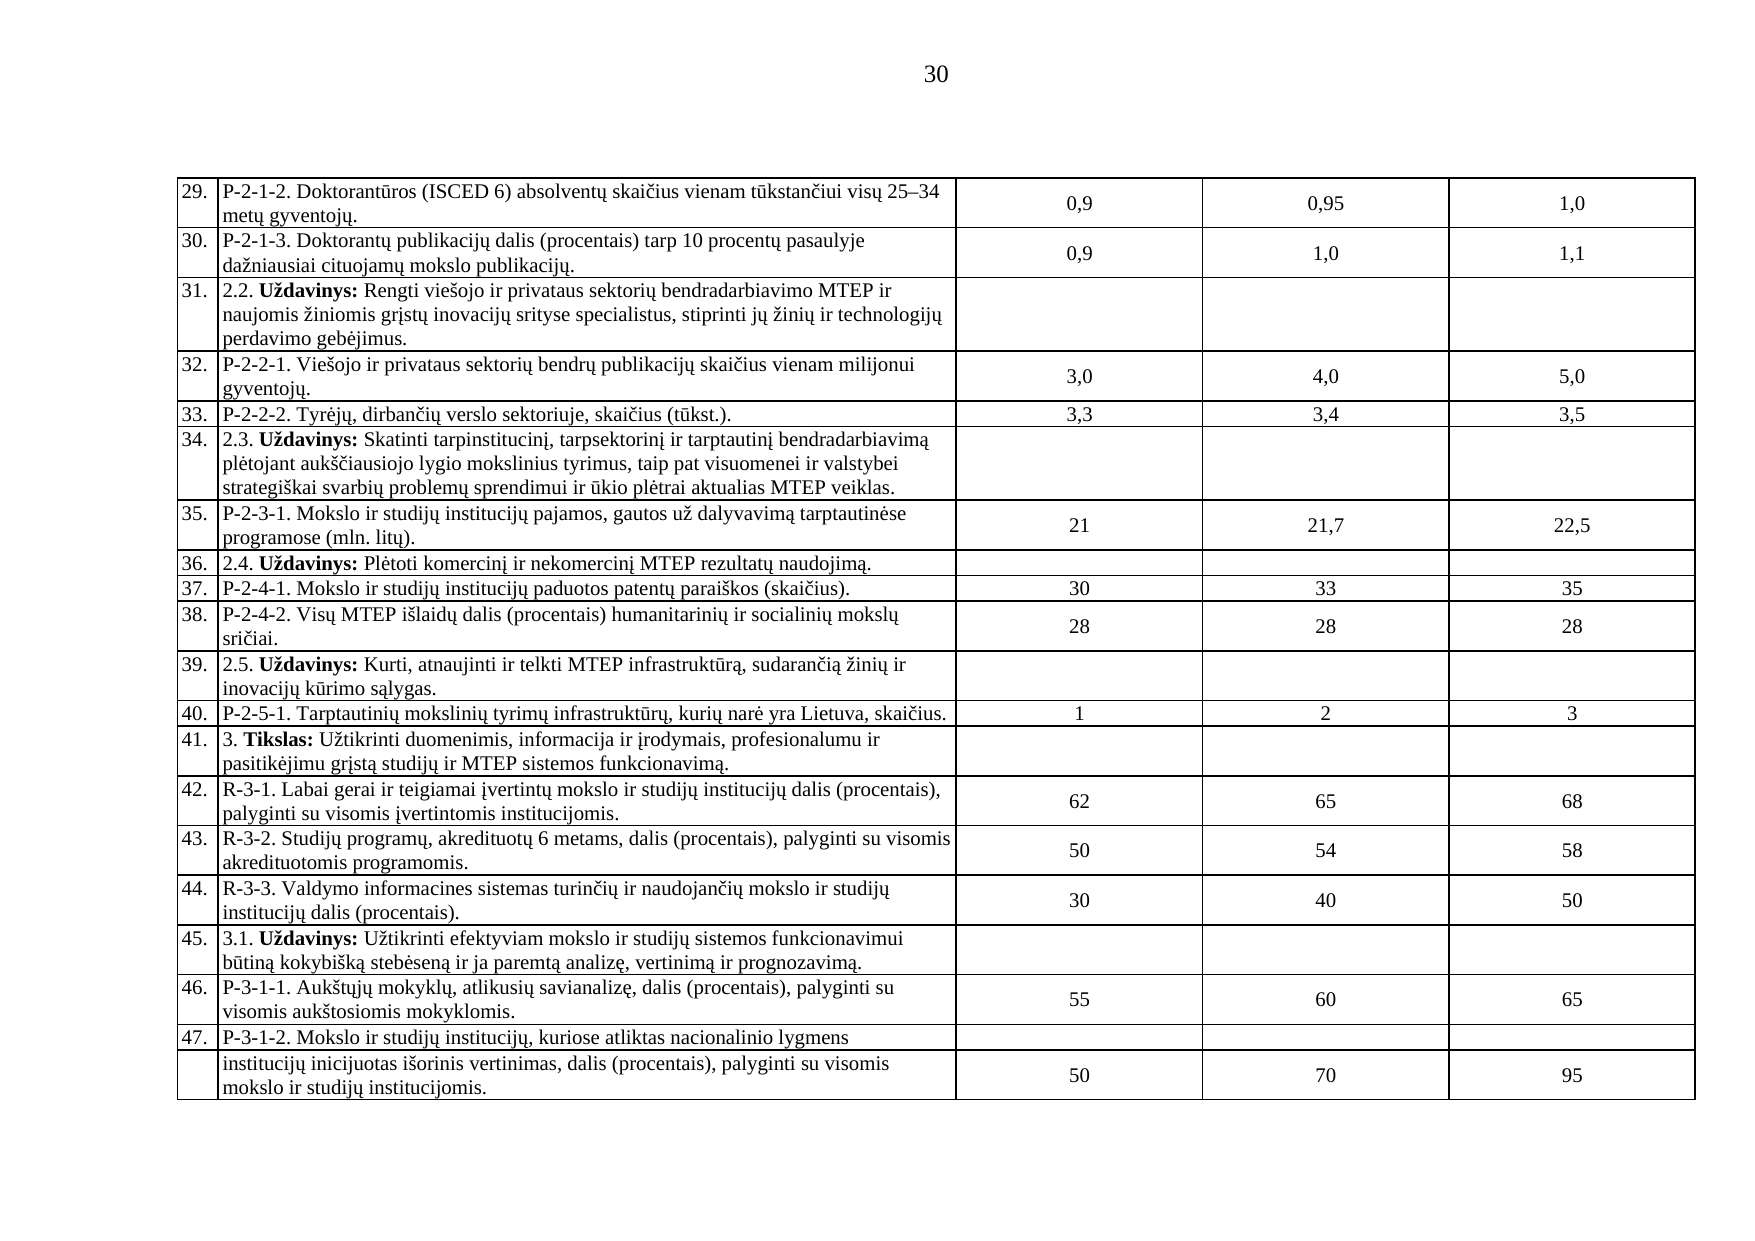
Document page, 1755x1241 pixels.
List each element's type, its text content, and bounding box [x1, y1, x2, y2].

table_cell 36. [178, 551, 217, 575]
table_cell 3. Tikslas: Užtikrinti duomenimis, informacija ir įrodymais, profesionalumu ir pasitikėjimu grįstą studijų ir MTEP sistemos funkcionavimą. [219, 727, 955, 775]
table_cell 2.3. Uždavinys: Skatinti tarpinstitucinį, tarpsektorinį ir tarptautinį bendradarbiavimą plėtojant aukščiausiojo lygio mokslinius tyrimus, taip pat visuomenei ir valstybei strategiškai svarbių problemų sprendimui ir ūkio plėtrai aktualias MTEP veiklas. [219, 427, 955, 499]
table_cell 3.1. Uždavinys: Užtikrinti efektyviam mokslo ir studijų sistemos funkcionavimui būtiną kokybišką stebėseną ir ja paremtą analizę, vertinimą ir prognozavimą. [219, 926, 955, 974]
table_cell 44. [178, 876, 217, 924]
table_cell 33 [1203, 576, 1448, 600]
table_cell 68 [1450, 777, 1694, 825]
table_cell [1203, 926, 1448, 974]
table_cell 3,3 [957, 402, 1202, 426]
table_cell R-3-1. Labai gerai ir teigiamai įvertintų mokslo ir studijų institucijų dalis (procentais), palyginti su visomis įvertintomis institucijomis. [219, 777, 955, 825]
table_cell 1,0 [1450, 179, 1694, 227]
table_cell 65 [1203, 777, 1448, 825]
table_cell 2 [1203, 701, 1448, 725]
table_cell 0,9 [957, 179, 1202, 227]
table_cell 34. [178, 427, 217, 499]
table_cell 0,95 [1203, 179, 1448, 227]
table_cell P-2-1-3. Doktorantų publikacijų dalis (procentais) tarp 10 procentų pasaulyje dažniausiai cituojamų mokslo publikacijų. [219, 228, 955, 277]
table_cell 3,5 [1450, 402, 1694, 426]
table_cell [957, 652, 1202, 700]
table_cell [1450, 278, 1694, 350]
table_cell P-2-4-1. Mokslo ir studijų institucijų paduotos patentų paraiškos (skaičius). [219, 576, 955, 600]
table_cell [1450, 926, 1694, 974]
table_cell 3,4 [1203, 402, 1448, 426]
table_cell 55 [957, 975, 1202, 1023]
table_cell 3,0 [957, 352, 1202, 400]
table_cell 2.5. Uždavinys: Kurti, atnaujinti ir telkti MTEP infrastruktūrą, sudarančią žinių ir inovacijų kūrimo sąlygas. [219, 652, 955, 700]
table_cell 40. [178, 701, 217, 725]
table_cell [957, 727, 1202, 775]
table_cell 41. [178, 727, 217, 775]
table_cell [957, 926, 1202, 974]
table_cell 30 [957, 576, 1202, 600]
table_cell 70 [1203, 1051, 1448, 1099]
table_cell [957, 427, 1202, 499]
table_cell 54 [1203, 826, 1448, 874]
table_cell 58 [1450, 826, 1694, 874]
table_cell P-2-3-1. Mokslo ir studijų institucijų pajamos, gautos už dalyvavimą tarptautinėse programose (mln. litų). [219, 501, 955, 549]
table_cell 39. [178, 652, 217, 700]
table_cell 2.2. Uždavinys: Rengti viešojo ir privataus sektorių bendradarbiavimo MTEP ir naujomis žiniomis grįstų inovacijų srityse specialistus, stiprinti jų žinių ir technologijų perdavimo gebėjimus. [219, 278, 955, 350]
table_cell [1450, 427, 1694, 499]
table_cell 43. [178, 826, 217, 874]
table_cell 95 [1450, 1051, 1694, 1099]
table_cell [957, 1025, 1202, 1049]
table_cell 60 [1203, 975, 1448, 1023]
table_cell [1203, 652, 1448, 700]
table_cell 50 [957, 826, 1202, 874]
table_cell 33. [178, 402, 217, 426]
table_cell [1450, 551, 1694, 575]
table_cell 1,1 [1450, 228, 1694, 277]
table_cell 28 [1450, 602, 1694, 650]
table_cell P-3-1-1. Aukštųjų mokyklų, atlikusių savianalizę, dalis (procentais), palyginti su visomis aukštosiomis mokyklomis. [219, 975, 955, 1023]
table_cell 28 [957, 602, 1202, 650]
table_cell 30 [957, 876, 1202, 924]
table_cell 0,9 [957, 228, 1202, 277]
table_cell P-2-2-1. Viešojo ir privataus sektorių bendrų publikacijų skaičius vienam milijonui gyventojų. [219, 352, 955, 400]
table_cell P-2-4-2. Visų MTEP išlaidų dalis (procentais) humanitarinių ir socialinių mokslų sričiai. [219, 602, 955, 650]
table_cell P-2-1-2. Doktorantūros (ISCED 6) absolventų skaičius vienam tūkstančiui visų 25–34 metų gyventojų. [219, 179, 955, 227]
table_cell 46. [178, 975, 217, 1023]
table_cell 45. [178, 926, 217, 974]
table_cell [1203, 427, 1448, 499]
table_cell 35 [1450, 576, 1694, 600]
table_cell 62 [957, 777, 1202, 825]
table_cell 38. [178, 602, 217, 650]
table_cell 21,7 [1203, 501, 1448, 549]
table_cell 1,0 [1203, 228, 1448, 277]
table_cell [1450, 652, 1694, 700]
table_cell 21 [957, 501, 1202, 549]
table_cell R-3-3. Valdymo informacines sistemas turinčių ir naudojančių mokslo ir studijų institucijų dalis (procentais). [219, 876, 955, 924]
table_cell 32. [178, 352, 217, 400]
table_cell 31. [178, 278, 217, 350]
table_cell 50 [957, 1051, 1202, 1099]
table_cell [178, 1051, 217, 1099]
table_cell 2.4. Uždavinys: Plėtoti komercinį ir nekomercinį MTEP rezultatų naudojimą. [219, 551, 955, 575]
table_cell 35. [178, 501, 217, 549]
table_cell P-2-5-1. Tarptautinių mokslinių tyrimų infrastruktūrų, kurių narė yra Lietuva, skaičius. [219, 701, 955, 725]
table_cell 4,0 [1203, 352, 1448, 400]
table_cell 1 [957, 701, 1202, 725]
table_cell R-3-2. Studijų programų, akredituotų 6 metams, dalis (procentais), palyginti su visomis akredituotomis programomis. [219, 826, 955, 874]
table_cell 50 [1450, 876, 1694, 924]
table_cell 42. [178, 777, 217, 825]
table_cell [1203, 278, 1448, 350]
table_cell [1203, 1025, 1448, 1049]
table_cell 37. [178, 576, 217, 600]
table_cell P-2-2-2. Tyrėjų, dirbančių verslo sektoriuje, skaičius (tūkst.). [219, 402, 955, 426]
table_cell [1203, 727, 1448, 775]
table_cell P-3-1-2. Mokslo ir studijų institucijų, kuriose atliktas nacionalinio lygmens [219, 1025, 955, 1049]
table_cell [1450, 727, 1694, 775]
table_cell 29. [178, 179, 217, 227]
table_cell [1203, 551, 1448, 575]
table_cell 3 [1450, 701, 1694, 725]
table_cell [957, 551, 1202, 575]
table_cell 47. [178, 1025, 217, 1049]
table_cell 28 [1203, 602, 1448, 650]
table_cell 30. [178, 228, 217, 277]
table_cell 22,5 [1450, 501, 1694, 549]
table_cell institucijų inicijuotas išorinis vertinimas, dalis (procentais), palyginti su visomis mokslo ir studijų institucijomis. [219, 1051, 955, 1099]
table_cell 5,0 [1450, 352, 1694, 400]
table_cell 40 [1203, 876, 1448, 924]
table_cell 65 [1450, 975, 1694, 1023]
table_cell [957, 278, 1202, 350]
table_cell [1450, 1025, 1694, 1049]
